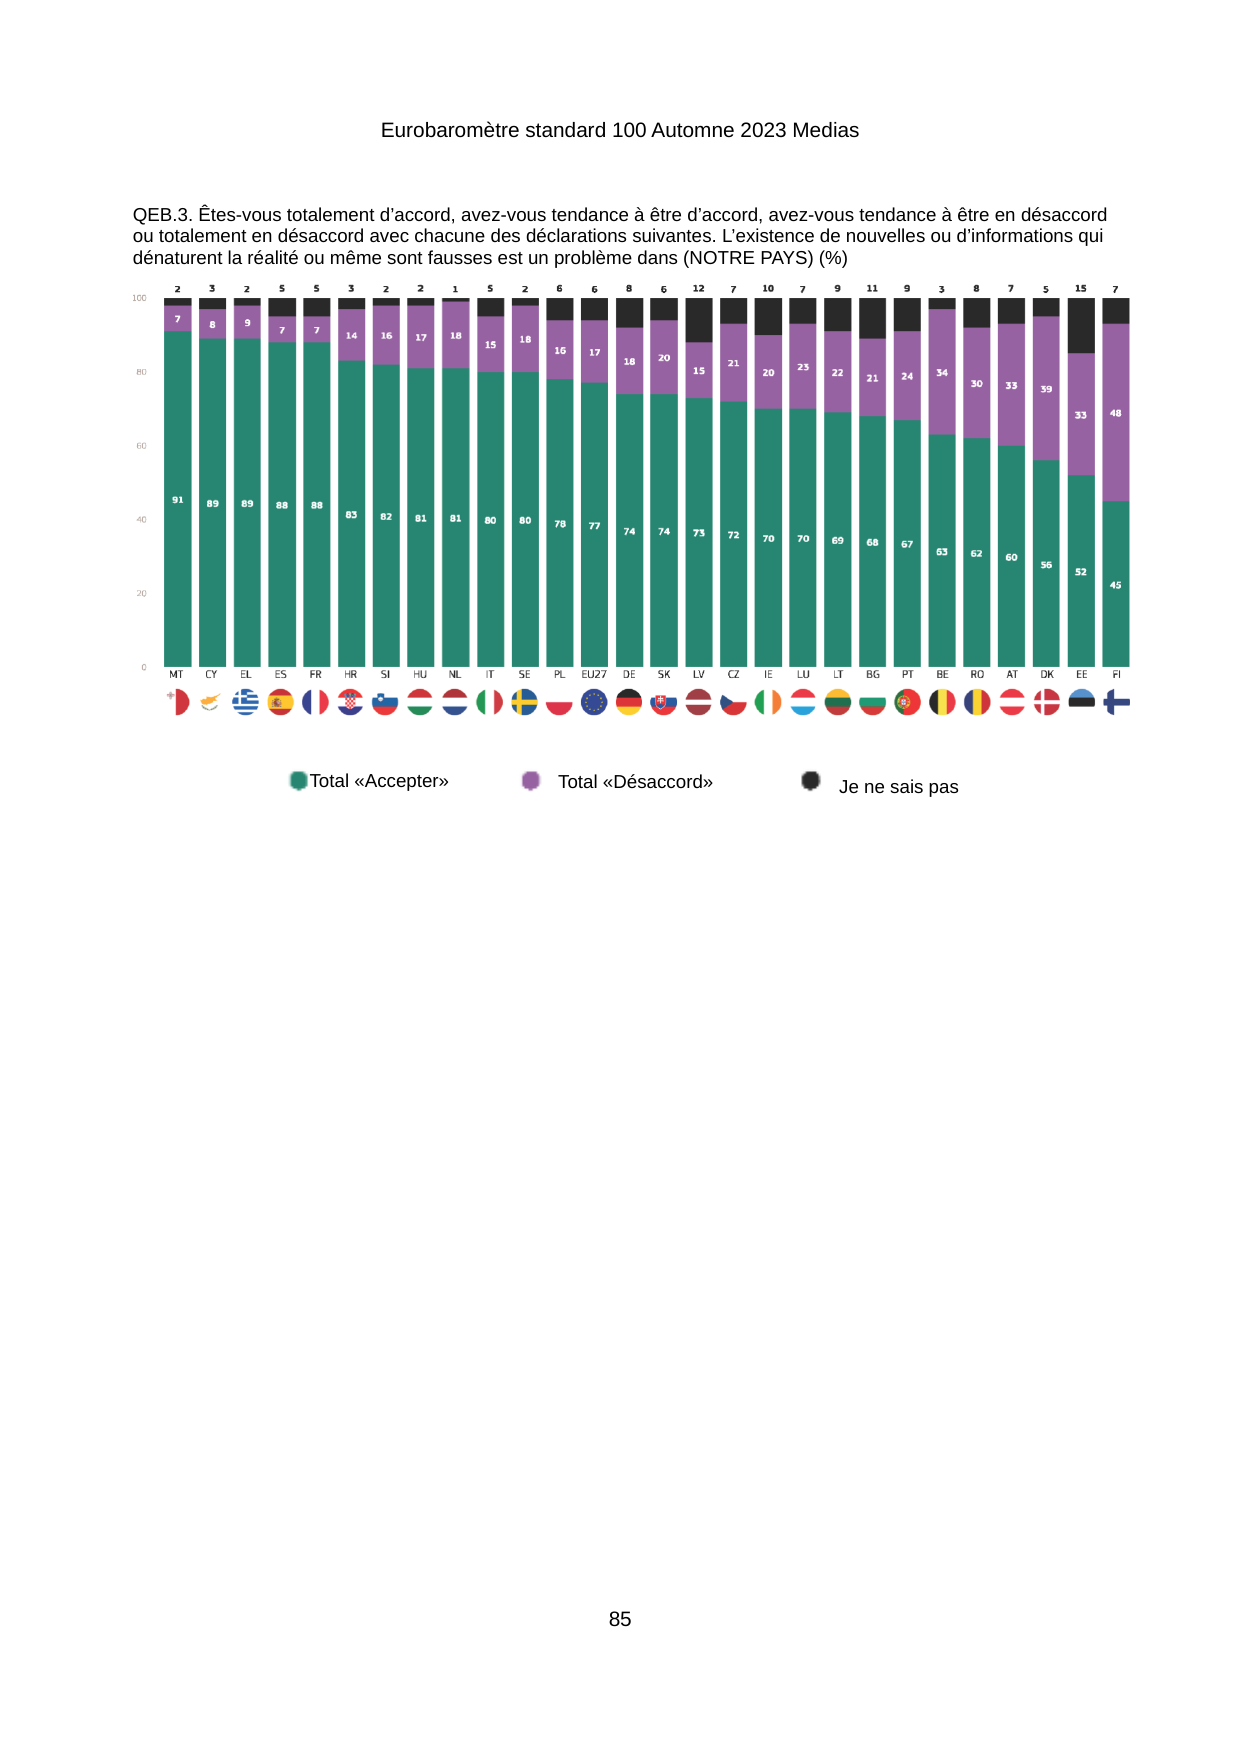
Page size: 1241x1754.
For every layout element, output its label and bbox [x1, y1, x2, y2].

picture [125, 278, 1141, 721]
picture [256, 751, 1040, 823]
